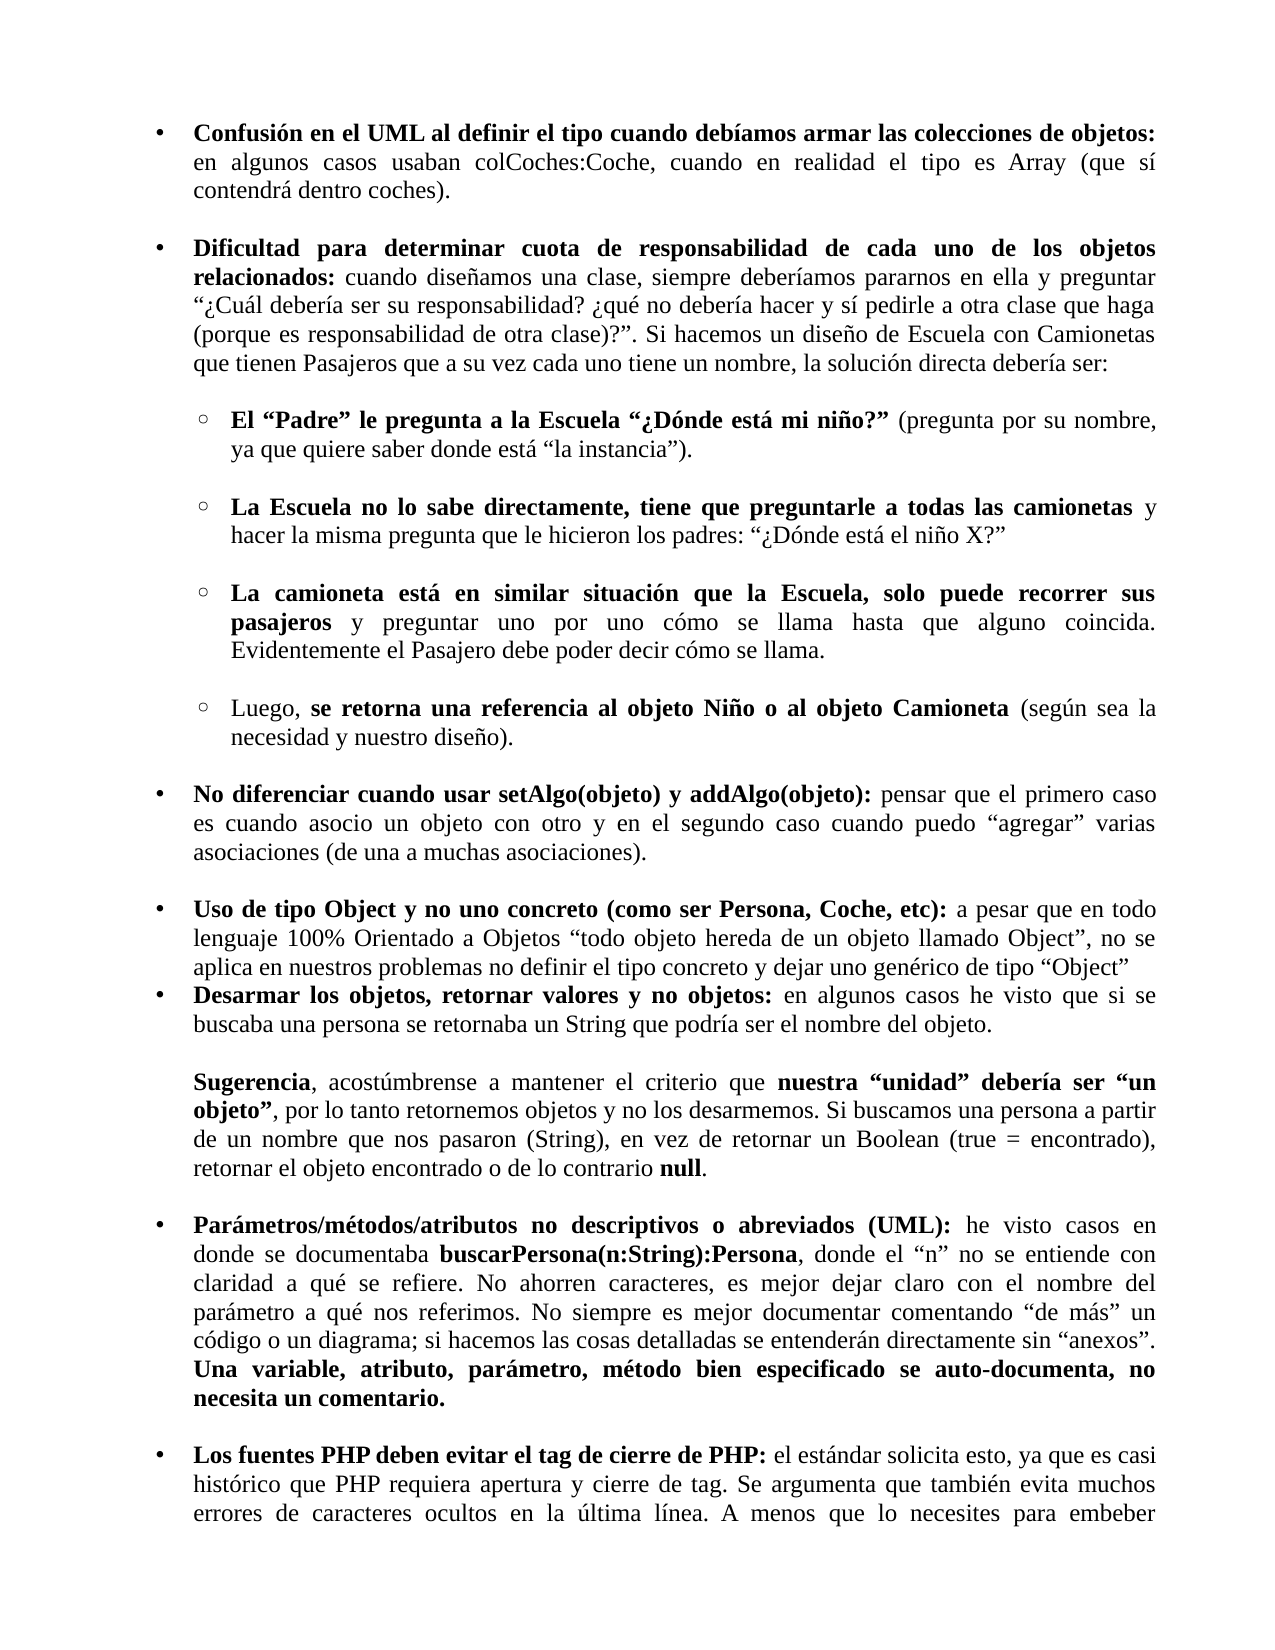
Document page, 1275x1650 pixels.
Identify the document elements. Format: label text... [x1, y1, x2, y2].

list Uso de tipo Object y no uno concreto (como ser Persona, Coche, etc): a pesar que en todo lenguaje 100% Orientado a Objetos “todo objeto hereda de un objeto llamado Object”, no se aplica en nuestros problemas no definir el tipo concreto y dejar uno genérico de tipo “Object” [156, 894, 1157, 981]
list La camioneta está en similar situación que la Escuela, solo puede recorrer sus pasajeros y preguntar uno por uno cómo se llama hasta que alguno coincida. Evidentemente el Pasajero debe poder decir cómo se llama. [193, 578, 1157, 664]
list No diferenciar cuando usar setAlgo(objeto) y addAlgo(objeto): pensar que el primero caso es cuando asocio un objeto con otro y en el segundo caso cuando puedo “agregar” varias asociaciones (de una a muchas asociaciones). [156, 779, 1157, 866]
list Confusión en el UML al definir el tipo cuando debíamos armar las colecciones de objetos: en algunos casos usaban colCoches:Coche, cuando en realidad el tipo es Array (que sí contendrá dentro coches). [156, 118, 1157, 204]
list Luego, se retorna una referencia al objeto Niño o al objeto Camioneta (según sea la necesidad y nuestro diseño). [193, 693, 1157, 751]
list La Escuela no lo sabe directamente, tiene que preguntarle a todas las camionetas y hacer la misma pregunta que le hicieron los padres: “¿Dónde está el niño X?” [193, 492, 1157, 549]
list Los fuentes PHP deben evitar el tag de cierre de PHP: el estándar solicita esto, ya que es casi histórico que PHP requiera apertura y cierre de tag. Se argumenta que también evita muchos errores de caracteres ocultos en la última línea. A menos que lo necesites para embeber [156, 1441, 1157, 1527]
list Desarmar los objetos, retornar valores y no objetos: en algunos casos he visto que si se buscaba una persona se retornaba un String que podría ser el nombre del objeto. [156, 981, 1157, 1038]
list Dificultad para determinar cuota de responsabilidad de cada uno de los objetos relacionados: cuando diseñamos una clase, siempre deberíamos pararnos en ella y preguntar “¿Cuál debería ser su responsabilidad? ¿qué no debería hacer y sí pedirle a otra clase que haga (porque es responsabilidad de otra clase)?”. Si hacemos un diseño de Escuela con Camionetas que tienen Pasajeros que a su vez cada uno tiene un nombre, la solución directa debería ser: [156, 233, 1157, 377]
list Parámetros/métodos/atributos no descriptivos o abreviados (UML): he visto casos en donde se documentaba buscarPersona(n:String):Persona, donde el “n” no se entiende con claridad a qué se refiere. No ahorren caracteres, es mejor dejar claro con el nombre del parámetro a qué nos referimos. No siempre es mejor documentar comentando “de más” un código o un diagrama; si hacemos las cosas detalladas se entenderán directamente sin “anexos”. Una variable, atributo, parámetro, método bien especificado se auto-documenta, no necesita un comentario. [156, 1211, 1157, 1412]
list El “Padre” le pregunta a la Escuela “¿Dónde está mi niño?” (pregunta por su nombre, ya que quiere saber donde está “la instancia”). [193, 406, 1157, 463]
list Sugerencia, acostúmbrense a mantener el criterio que nuestra “unidad” debería ser “un objeto”, por lo tanto retornemos objetos y no los desarmemos. Si buscamos una persona a partir de un nombre que nos pasaron (String), en vez de retornar un Boolean (true = encontrado), retornar el objeto encontrado o de lo contrario null. [156, 1067, 1157, 1182]
